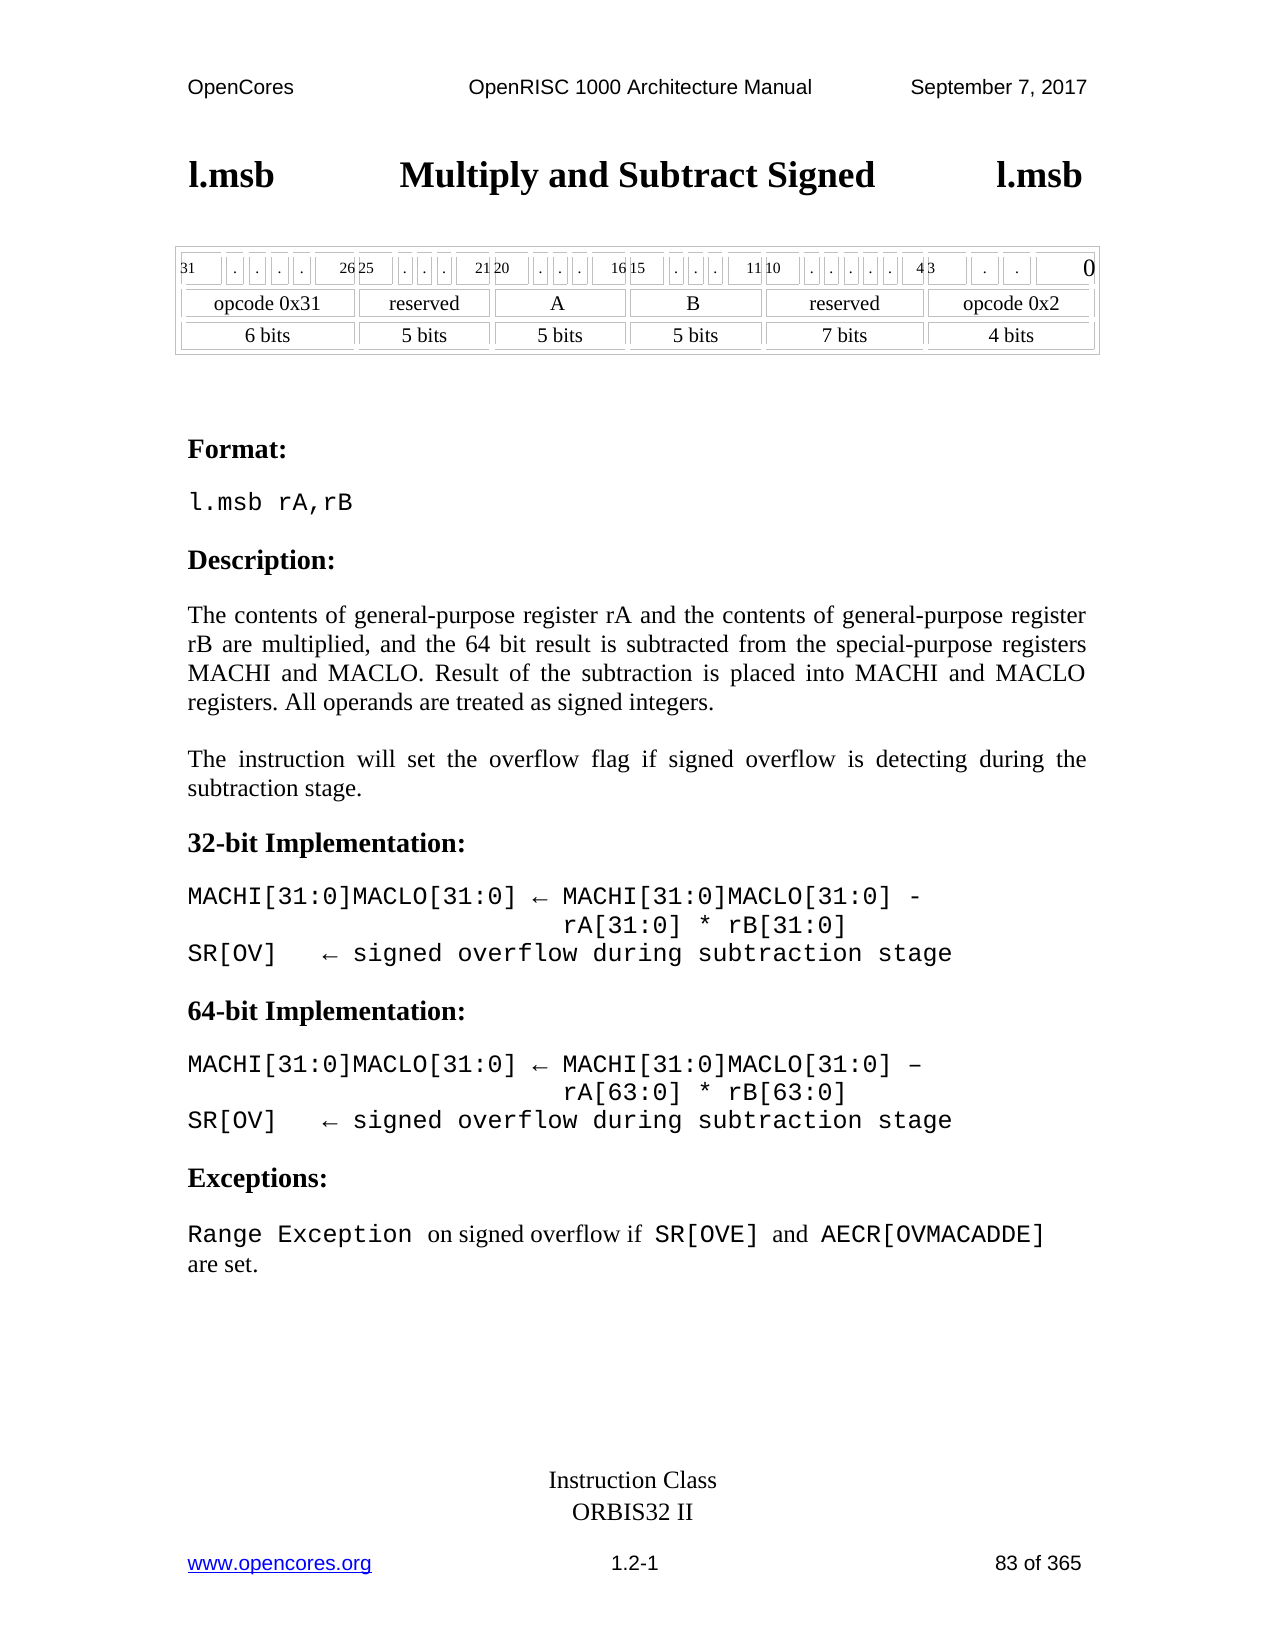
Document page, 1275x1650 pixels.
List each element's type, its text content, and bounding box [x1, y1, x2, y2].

text rA[63:0] * rB[63:0] [187, 1080, 1087, 1108]
text MACHI[31:0]MACLO[31:0] ← MACHI[31:0]MACLO[31:0] – [187, 1051, 1087, 1080]
text The contents of general-purpose register rA and the contents of general-purpose register rB are multiplied, and the 64 bit result is subtracted from the special-purpose registers MACHI and MACLO. Result of the subtraction is placed into MACHI and MACLO registers. All operands are treated as signed integers. [187, 600, 1087, 715]
text Exceptions: [187, 1161, 1087, 1194]
text Range Exception on signed overflow if SR[OVE] and AECR[OVMACADDE] are set. [187, 1219, 1087, 1280]
text Description: [187, 543, 1087, 575]
text l.msb rA,rB [187, 489, 1087, 518]
text SR[OV] ← signed overflow during subtraction stage [187, 1108, 1087, 1136]
text rA[31:0] * rB[31:0] [187, 912, 1087, 941]
text The instruction will set the overflow flag if signed overflow is detecting during the subtraction stage. [187, 744, 1087, 802]
text Format: [187, 432, 1087, 464]
text MACHI[31:0]MACLO[31:0] ← MACHI[31:0]MACLO[31:0] - [187, 884, 1087, 912]
text 32-bit Implementation: [187, 827, 1087, 859]
text SR[OV] ← signed overflow during subtraction stage [187, 941, 1087, 969]
text 64-bit Implementation: [187, 994, 1087, 1026]
